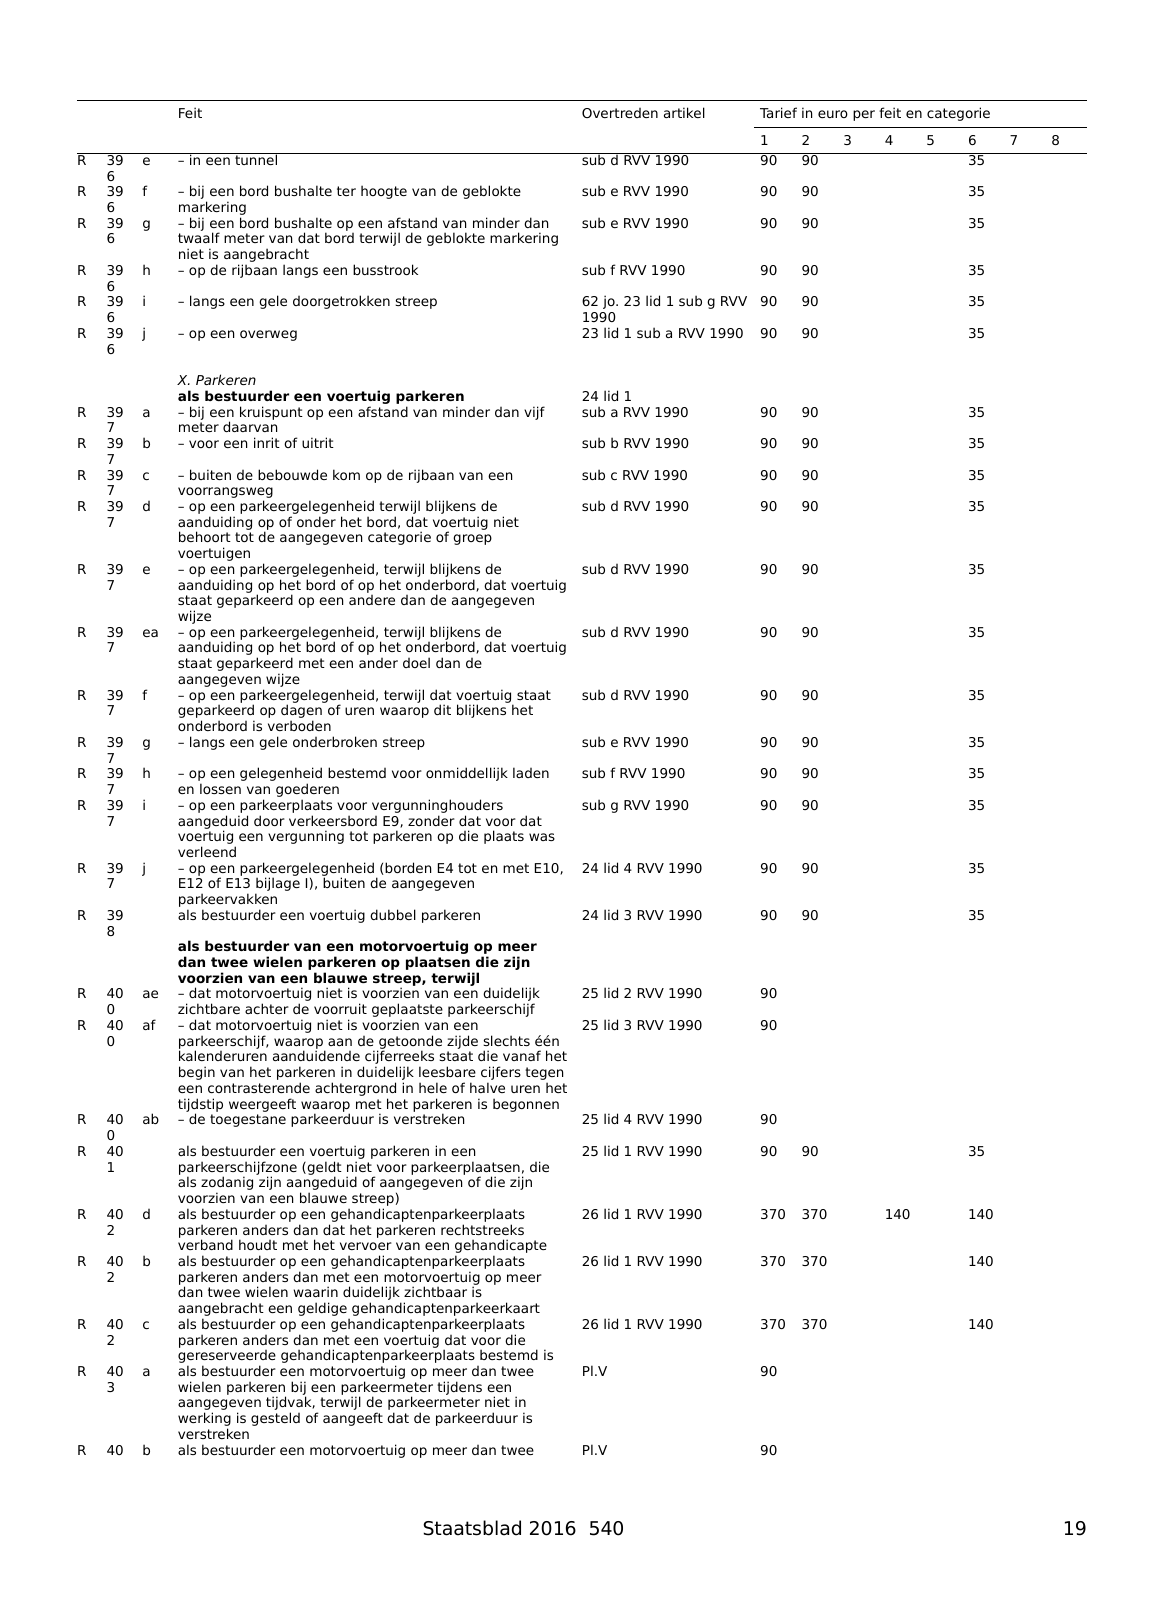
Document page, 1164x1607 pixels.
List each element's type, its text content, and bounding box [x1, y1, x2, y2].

table_cell sub e RVV 1990 [576, 216, 754, 263]
table_cell [576, 373, 754, 389]
table_cell als bestuurder een voertuig parkeren [172, 389, 576, 404]
table_cell [879, 625, 920, 687]
table_cell [837, 861, 879, 908]
table_header Tarief in euro per feit en categorie [754, 101, 1087, 127]
table_cell [962, 986, 1003, 1018]
table_cell 90 [754, 986, 796, 1018]
table_cell 4 [879, 128, 920, 153]
table_cell [879, 184, 920, 216]
table_cell als bestuurder een motorvoertuig op meer dan twee wielen parkeren bij een parkeermeter tijdens een aangegeven tijdvak, terwijl de parkeermeter niet in werking is gesteld of aangeeft dat de parkeerduur is verstreken [172, 1364, 576, 1442]
table_cell [754, 939, 796, 986]
table_cell [837, 294, 879, 326]
table_cell 400 [101, 1018, 136, 1112]
table_cell [879, 986, 920, 1018]
table_cell [1004, 436, 1045, 467]
table_cell 140 [962, 1317, 1003, 1364]
table_cell [879, 766, 920, 798]
table_cell 397 [101, 436, 136, 467]
table_cell 397 [101, 688, 136, 735]
table_cell 35 [962, 326, 1003, 357]
table_cell 397 [101, 562, 136, 624]
table_cell [1045, 499, 1087, 562]
table_cell [1004, 1207, 1045, 1254]
table_cell [879, 499, 920, 562]
table_cell 90 [754, 184, 796, 216]
table_cell [101, 357, 136, 373]
table_cell [920, 373, 962, 389]
table_cell 402 [101, 1317, 136, 1364]
table_cell R [77, 326, 101, 357]
table_cell [837, 562, 879, 624]
table_cell 370 [796, 1254, 837, 1317]
table_cell [1045, 216, 1087, 263]
table_cell – op een parkeergelegenheid, terwijl blijkens de aanduiding op het bord of op het onderbord, dat voertuig staat geparkeerd op een andere dan de aangegeven wijze [172, 562, 576, 624]
table_cell 35 [962, 499, 1003, 562]
table_cell [796, 939, 837, 986]
table_cell [837, 1443, 879, 1458]
table_cell [879, 1144, 920, 1207]
table_cell [1004, 908, 1045, 939]
table_cell [920, 766, 962, 798]
table_cell [920, 1144, 962, 1207]
table_cell 370 [796, 1317, 837, 1364]
table_cell [1045, 357, 1087, 373]
table_cell [1004, 1443, 1045, 1458]
table_cell b [136, 1443, 172, 1458]
table_cell 90 [754, 766, 796, 798]
table_cell 25 lid 2 RVV 1990 [576, 986, 754, 1018]
table_cell [837, 263, 879, 294]
table_cell [837, 688, 879, 735]
table_cell 90 [754, 436, 796, 467]
table_cell [920, 1254, 962, 1317]
table_cell 35 [962, 861, 1003, 908]
table_cell [754, 389, 796, 404]
table_cell i [136, 798, 172, 861]
table_cell 35 [962, 467, 1003, 499]
table_cell 370 [754, 1317, 796, 1364]
table_cell [920, 861, 962, 908]
table_header Feit [172, 101, 576, 127]
table_cell [136, 908, 172, 939]
table_cell 90 [754, 404, 796, 436]
table_cell R [77, 1018, 101, 1112]
table_cell [962, 373, 1003, 389]
table_cell – de toegestane parkeerduur is verstreken [172, 1112, 576, 1144]
table_header [101, 101, 136, 127]
table_cell [879, 326, 920, 357]
table_cell [1045, 939, 1087, 986]
table_cell als bestuurder op een gehandicaptenparkeerplaats parkeren anders dan dat het parkeren rechtstreeks verband houdt met het vervoer van een gehandicapte [172, 1207, 576, 1254]
table_cell [1004, 1317, 1045, 1364]
table_cell [1045, 404, 1087, 436]
table_cell [1045, 861, 1087, 908]
table_cell [796, 373, 837, 389]
table_cell 90 [796, 154, 837, 184]
table_cell R [77, 1364, 101, 1442]
table_cell 402 [101, 1254, 136, 1317]
table_cell [1045, 562, 1087, 624]
table_cell 26 lid 1 RVV 1990 [576, 1207, 754, 1254]
table_cell [101, 389, 136, 404]
table_cell [920, 357, 962, 373]
table_cell – op een parkeergelegenheid (borden E4 tot en met E10, E12 of E13 bijlage I), buiten de aangegeven parkeervakken [172, 861, 576, 908]
table_cell [837, 373, 879, 389]
table_cell [837, 389, 879, 404]
table_cell [879, 861, 920, 908]
table_cell X. Parkeren [172, 373, 576, 389]
table_cell – op een parkeerplaats voor vergunninghouders aangeduid door verkeersbord E9, zonder dat voor dat voertuig een vergunning tot parkeren op die plaats was verleend [172, 798, 576, 861]
table_cell [136, 389, 172, 404]
table_cell [77, 373, 101, 389]
table_cell 25 lid 1 RVV 1990 [576, 1144, 754, 1207]
table_cell [1045, 688, 1087, 735]
table_cell [1045, 154, 1087, 184]
table_cell [837, 766, 879, 798]
table_cell 90 [754, 499, 796, 562]
table_cell 7 [1004, 128, 1045, 153]
table_cell [837, 436, 879, 467]
table_cell [1004, 294, 1045, 326]
table_cell [1004, 373, 1045, 389]
table_cell [1004, 184, 1045, 216]
table_cell [920, 216, 962, 263]
table_cell [1045, 263, 1087, 294]
table_cell 35 [962, 798, 1003, 861]
table_cell [1004, 154, 1045, 184]
table_cell [837, 357, 879, 373]
table_cell [879, 216, 920, 263]
table_cell [920, 939, 962, 986]
table_cell 397 [101, 798, 136, 861]
table_cell [879, 939, 920, 986]
table_cell 8 [1045, 128, 1087, 153]
table_cell 62 jo. 23 lid 1 sub g RVV 1990 [576, 294, 754, 326]
table_cell R [77, 735, 101, 766]
table_cell [796, 1018, 837, 1112]
table_cell R [77, 1317, 101, 1364]
table_cell [879, 688, 920, 735]
table_cell [576, 127, 754, 153]
table_cell 35 [962, 154, 1003, 184]
table_cell [754, 373, 796, 389]
table_cell [1045, 1254, 1087, 1317]
table_cell [77, 127, 101, 153]
table_cell [1045, 1018, 1087, 1112]
table_cell [1045, 735, 1087, 766]
table_cell d [136, 1207, 172, 1254]
table_cell [172, 127, 576, 153]
table_cell [77, 939, 101, 986]
table_cell 90 [796, 263, 837, 294]
table_cell 400 [101, 986, 136, 1018]
table_cell 90 [754, 908, 796, 939]
table_cell R [77, 467, 101, 499]
table_cell [136, 939, 172, 986]
table_cell [879, 798, 920, 861]
table_cell b [136, 1254, 172, 1317]
table_cell R [77, 986, 101, 1018]
table_cell [962, 1018, 1003, 1112]
table_cell 24 lid 1 [576, 389, 754, 404]
table_cell sub d RVV 1990 [576, 625, 754, 687]
table_cell [754, 357, 796, 373]
table_cell [879, 357, 920, 373]
table_cell [837, 184, 879, 216]
table_cell i [136, 294, 172, 326]
table_cell [879, 389, 920, 404]
table_cell 90 [796, 499, 837, 562]
table_cell [879, 263, 920, 294]
table_cell 90 [754, 326, 796, 357]
table_cell [962, 939, 1003, 986]
table_cell [1045, 436, 1087, 467]
table_cell [879, 908, 920, 939]
table_cell 90 [796, 216, 837, 263]
table_cell als bestuurder op een gehandicaptenparkeerplaats parkeren anders dan met een voertuig dat voor die gereserveerde gehandicaptenparkeerplaats bestemd is [172, 1317, 576, 1364]
table_cell 90 [796, 184, 837, 216]
table_cell 396 [101, 216, 136, 263]
table_cell f [136, 688, 172, 735]
table_cell 90 [796, 735, 837, 766]
table_cell 35 [962, 562, 1003, 624]
table_cell 90 [754, 861, 796, 908]
table_cell 35 [962, 294, 1003, 326]
table_cell R [77, 1144, 101, 1207]
table_cell [796, 1364, 837, 1442]
table_cell 1 [754, 128, 796, 153]
table_cell 35 [962, 1144, 1003, 1207]
table_cell – bij een bord bushalte ter hoogte van de geblokte markering [172, 184, 576, 216]
table_cell 5 [920, 128, 962, 153]
table_cell 90 [754, 263, 796, 294]
table_cell [837, 404, 879, 436]
table_cell [1045, 1317, 1087, 1364]
table_cell [879, 404, 920, 436]
table_cell R [77, 766, 101, 798]
table_cell [879, 467, 920, 499]
table_cell 35 [962, 216, 1003, 263]
table_cell [920, 986, 962, 1018]
table_cell [837, 735, 879, 766]
table_cell sub c RVV 1990 [576, 467, 754, 499]
table_cell sub f RVV 1990 [576, 263, 754, 294]
table_cell [796, 357, 837, 373]
table_cell 403 [101, 1364, 136, 1442]
table_cell [1045, 294, 1087, 326]
table_cell [1045, 1443, 1087, 1458]
table_cell R [77, 688, 101, 735]
table_cell g [136, 216, 172, 263]
table_cell [879, 1018, 920, 1112]
table_cell [837, 1254, 879, 1317]
table_cell als bestuurder op een gehandicaptenparkeerplaats parkeren anders dan met een motorvoertuig op meer dan twee wielen waarin duidelijk zichtbaar is aangebracht een geldige gehandicaptenparkeerkaart [172, 1254, 576, 1317]
table_cell 140 [962, 1254, 1003, 1317]
table_cell 90 [754, 1112, 796, 1144]
table_cell [920, 154, 962, 184]
table_cell [920, 798, 962, 861]
table_cell [837, 216, 879, 263]
table_cell [1045, 908, 1087, 939]
table_cell [920, 294, 962, 326]
table_cell [1004, 404, 1045, 436]
table_cell [837, 798, 879, 861]
table_cell [1004, 766, 1045, 798]
table_cell 26 lid 1 RVV 1990 [576, 1317, 754, 1364]
table_cell 90 [796, 688, 837, 735]
table_cell sub d RVV 1990 [576, 688, 754, 735]
table_cell [962, 1112, 1003, 1144]
table_cell 397 [101, 735, 136, 766]
table_cell 90 [796, 404, 837, 436]
table_cell [879, 436, 920, 467]
table_cell [837, 625, 879, 687]
table_cell 90 [754, 1144, 796, 1207]
table_cell [1004, 688, 1045, 735]
table_cell [136, 127, 172, 153]
table_cell – bij een bord bushalte op een afstand van minder dan twaalf meter van dat bord terwijl de geblokte markering niet is aangebracht [172, 216, 576, 263]
table_cell sub e RVV 1990 [576, 735, 754, 766]
table_cell – bij een kruispunt op een afstand van minder dan vijf meter daarvan [172, 404, 576, 436]
table_cell 396 [101, 184, 136, 216]
table_cell c [136, 1317, 172, 1364]
table_cell sub b RVV 1990 [576, 436, 754, 467]
table_header [77, 101, 101, 127]
table_cell 35 [962, 766, 1003, 798]
table_cell als bestuurder een motorvoertuig op meer dan twee [172, 1443, 576, 1458]
table_cell [1045, 326, 1087, 357]
table_cell [1004, 625, 1045, 687]
table_cell R [77, 436, 101, 467]
table_cell 26 lid 1 RVV 1990 [576, 1254, 754, 1317]
table_cell 396 [101, 154, 136, 184]
table_cell [879, 1112, 920, 1144]
table_cell – voor een inrit of uitrit [172, 436, 576, 467]
table_cell – in een tunnel [172, 154, 576, 184]
table_cell 398 [101, 908, 136, 939]
table_cell [1004, 326, 1045, 357]
table_cell 90 [796, 766, 837, 798]
table_cell [920, 389, 962, 404]
table_cell Pl.V [576, 1364, 754, 1442]
table_cell 90 [754, 625, 796, 687]
table_cell [77, 389, 101, 404]
table_cell R [77, 263, 101, 294]
table_cell R [77, 294, 101, 326]
table_cell [1045, 1112, 1087, 1144]
table_cell – op een parkeergelegenheid, terwijl blijkens de aanduiding op het bord of op het onderbord, dat voertuig staat geparkeerd met een ander doel dan de aangegeven wijze [172, 625, 576, 687]
table_cell [1045, 1364, 1087, 1442]
table_cell 90 [796, 294, 837, 326]
table_cell a [136, 1364, 172, 1442]
table_cell j [136, 326, 172, 357]
table_cell [920, 1018, 962, 1112]
table_cell g [136, 735, 172, 766]
table_cell [1004, 986, 1045, 1018]
table_cell R [77, 861, 101, 908]
table_cell sub d RVV 1990 [576, 562, 754, 624]
table_cell [576, 939, 754, 986]
table_cell 35 [962, 404, 1003, 436]
table_cell [837, 326, 879, 357]
table_cell [1045, 766, 1087, 798]
table_cell ae [136, 986, 172, 1018]
table_cell [920, 467, 962, 499]
table_cell 402 [101, 1207, 136, 1254]
table_cell [1004, 389, 1045, 404]
table_cell 90 [796, 467, 837, 499]
table_cell [920, 326, 962, 357]
table_cell 396 [101, 263, 136, 294]
table_cell sub e RVV 1990 [576, 184, 754, 216]
table_cell [101, 127, 136, 153]
table_cell [1045, 373, 1087, 389]
table_cell 35 [962, 908, 1003, 939]
table_cell ab [136, 1112, 172, 1144]
table_cell – op de rijbaan langs een busstrook [172, 263, 576, 294]
table_cell R [77, 908, 101, 939]
table_cell h [136, 766, 172, 798]
table_cell R [77, 499, 101, 562]
table_cell 370 [754, 1207, 796, 1254]
table_cell [962, 389, 1003, 404]
table_cell [1004, 1018, 1045, 1112]
table_cell [879, 1254, 920, 1317]
table_cell 396 [101, 326, 136, 357]
table_cell [920, 436, 962, 467]
table_cell 90 [796, 625, 837, 687]
table_cell [796, 389, 837, 404]
table_cell [1045, 1144, 1087, 1207]
table_cell 397 [101, 467, 136, 499]
table_cell [879, 154, 920, 184]
table_cell [920, 1207, 962, 1254]
table_cell [837, 1112, 879, 1144]
table_cell 35 [962, 263, 1003, 294]
table_cell R [77, 184, 101, 216]
table_cell sub d RVV 1990 [576, 499, 754, 562]
table_cell ea [136, 625, 172, 687]
table_cell e [136, 154, 172, 184]
table_cell R [77, 562, 101, 624]
table_cell af [136, 1018, 172, 1112]
table_cell [1045, 184, 1087, 216]
table_cell R [77, 798, 101, 861]
table_cell 24 lid 3 RVV 1990 [576, 908, 754, 939]
table_cell 397 [101, 499, 136, 562]
table_cell 23 lid 1 sub a RVV 1990 [576, 326, 754, 357]
table_cell 90 [796, 908, 837, 939]
table_cell R [77, 1207, 101, 1254]
table_cell – buiten de bebouwde kom op de rijbaan van een voorrangsweg [172, 467, 576, 499]
table_cell [101, 939, 136, 986]
table_cell 90 [796, 798, 837, 861]
table_cell 25 lid 4 RVV 1990 [576, 1112, 754, 1144]
table_cell [837, 1207, 879, 1254]
table_cell [1004, 499, 1045, 562]
table_cell 35 [962, 184, 1003, 216]
table_cell 400 [101, 1112, 136, 1144]
table_cell 90 [754, 735, 796, 766]
table_header [136, 101, 172, 127]
table_cell 35 [962, 436, 1003, 467]
table_cell [879, 1364, 920, 1442]
table_cell [920, 688, 962, 735]
table_cell [962, 357, 1003, 373]
table_cell 397 [101, 861, 136, 908]
table_cell 370 [796, 1207, 837, 1254]
table_cell 90 [796, 326, 837, 357]
table_cell 90 [754, 1443, 796, 1458]
table_cell [1004, 735, 1045, 766]
table_cell R [77, 625, 101, 687]
table_cell [1004, 1112, 1045, 1144]
table_cell [879, 373, 920, 389]
table_cell [1045, 467, 1087, 499]
table_cell [962, 1364, 1003, 1442]
table_cell 397 [101, 625, 136, 687]
table_cell [920, 735, 962, 766]
table_cell [837, 986, 879, 1018]
table_cell – op een parkeergelegenheid, terwijl dat voertuig staat geparkeerd op dagen of uren waarop dit blijkens het onderbord is verboden [172, 688, 576, 735]
table_cell 90 [754, 216, 796, 263]
table_header Overtreden artikel [576, 101, 754, 127]
table_cell 90 [754, 467, 796, 499]
table_cell [920, 1317, 962, 1364]
table_cell [136, 357, 172, 373]
table_cell sub a RVV 1990 [576, 404, 754, 436]
table_cell 140 [879, 1207, 920, 1254]
table_cell [837, 1018, 879, 1112]
table_cell 90 [754, 154, 796, 184]
table_cell [796, 1443, 837, 1458]
table_cell 90 [754, 294, 796, 326]
table_cell 397 [101, 404, 136, 436]
table_cell – langs een gele doorgetrokken streep [172, 294, 576, 326]
table_cell a [136, 404, 172, 436]
table_cell [1004, 216, 1045, 263]
table_cell sub g RVV 1990 [576, 798, 754, 861]
table_cell – dat motorvoertuig niet is voorzien van een parkeerschijf, waarop aan de getoonde zijde slechts één kalenderuren aanduidende cijferreeks staat die vanaf het begin van het parkeren in duidelijk leesbare cijfers tegen een contrasterende achtergrond in hele of halve uren het tijdstip weergeeft waarop met het parkeren is begonnen [172, 1018, 576, 1112]
table_cell 35 [962, 625, 1003, 687]
table_cell – langs een gele onderbroken streep [172, 735, 576, 766]
table_cell [837, 1364, 879, 1442]
table_cell [1004, 939, 1045, 986]
table_cell [837, 1144, 879, 1207]
table_cell [1045, 1207, 1087, 1254]
table_cell [1004, 798, 1045, 861]
table_cell 370 [754, 1254, 796, 1317]
table_cell [101, 373, 136, 389]
table_cell c [136, 467, 172, 499]
table_cell [837, 467, 879, 499]
table_cell h [136, 263, 172, 294]
table_cell [1004, 1254, 1045, 1317]
table_cell [837, 939, 879, 986]
table_cell 396 [101, 294, 136, 326]
table_cell 90 [754, 1364, 796, 1442]
table_cell [920, 1443, 962, 1458]
table_cell [920, 562, 962, 624]
table_cell 90 [754, 562, 796, 624]
table_cell d [136, 499, 172, 562]
table_cell [920, 499, 962, 562]
table_cell j [136, 861, 172, 908]
table_cell R [77, 1254, 101, 1317]
table_cell 2 [796, 128, 837, 153]
table_cell [1045, 986, 1087, 1018]
table_cell [920, 908, 962, 939]
table_cell [837, 154, 879, 184]
table_cell R [77, 1112, 101, 1144]
table_cell 140 [962, 1207, 1003, 1254]
table_cell [576, 357, 754, 373]
table_cell 90 [796, 861, 837, 908]
table_cell R [77, 154, 101, 184]
table_cell 90 [754, 1018, 796, 1112]
table_cell [136, 373, 172, 389]
table_cell [879, 1443, 920, 1458]
table_cell 90 [796, 436, 837, 467]
table_cell [920, 184, 962, 216]
table_cell [920, 625, 962, 687]
table_cell [879, 562, 920, 624]
table_cell 397 [101, 766, 136, 798]
table_cell R [77, 1443, 101, 1458]
table_cell [796, 1112, 837, 1144]
table_cell [962, 1443, 1003, 1458]
table_cell – op een overweg [172, 326, 576, 357]
table_cell 6 [962, 128, 1003, 153]
table_cell – op een gelegenheid bestemd voor onmiddellijk laden en lossen van goederen [172, 766, 576, 798]
table_cell 40 [101, 1443, 136, 1458]
table_cell als bestuurder een voertuig dubbel parkeren [172, 908, 576, 939]
table_cell [1004, 1364, 1045, 1442]
table_cell [136, 1144, 172, 1207]
table_cell Pl.V [576, 1443, 754, 1458]
table_cell 90 [796, 1144, 837, 1207]
table_cell 35 [962, 735, 1003, 766]
table_cell [172, 357, 576, 373]
table_cell 90 [754, 688, 796, 735]
table_cell [1004, 1144, 1045, 1207]
table_cell [837, 1317, 879, 1364]
table_cell 24 lid 4 RVV 1990 [576, 861, 754, 908]
table_cell f [136, 184, 172, 216]
table_cell als bestuurder een voertuig parkeren in een parkeerschijfzone (geldt niet voor parkeerplaatsen, die als zodanig zijn aangeduid of aangegeven of die zijn voorzien van een blauwe streep) [172, 1144, 576, 1207]
table_cell e [136, 562, 172, 624]
table_cell R [77, 404, 101, 436]
table_cell [1004, 562, 1045, 624]
table_cell – dat motorvoertuig niet is voorzien van een duidelijk zichtbare achter de voorruit geplaatste parkeerschijf [172, 986, 576, 1018]
table_cell [920, 1364, 962, 1442]
table_cell 3 [837, 128, 879, 153]
table_cell als bestuurder van een motorvoertuig op meer dan twee wielen parkeren op plaatsen die zijn voorzien van een blauwe streep, terwijl [172, 939, 576, 986]
table_cell – op een parkeergelegenheid terwijl blijkens de aanduiding op of onder het bord, dat voertuig niet behoort tot de aangegeven categorie of groep voertuigen [172, 499, 576, 562]
table_cell sub f RVV 1990 [576, 766, 754, 798]
table_cell [77, 357, 101, 373]
table_cell 90 [754, 798, 796, 861]
table_cell [920, 404, 962, 436]
table_cell b [136, 436, 172, 467]
table_cell 401 [101, 1144, 136, 1207]
table_cell [837, 499, 879, 562]
table_cell R [77, 216, 101, 263]
table_cell [920, 263, 962, 294]
table_cell [879, 294, 920, 326]
table_cell [1004, 467, 1045, 499]
table_cell 25 lid 3 RVV 1990 [576, 1018, 754, 1112]
table_cell [1004, 357, 1045, 373]
table_cell [879, 1317, 920, 1364]
table_cell [1004, 263, 1045, 294]
table_cell [1045, 798, 1087, 861]
table_cell [879, 735, 920, 766]
table_cell [796, 986, 837, 1018]
table_cell [1045, 625, 1087, 687]
table_cell [837, 908, 879, 939]
table_cell 90 [796, 562, 837, 624]
table_cell [1004, 861, 1045, 908]
table_cell [920, 1112, 962, 1144]
table_cell [1045, 389, 1087, 404]
table_cell 35 [962, 688, 1003, 735]
table_cell sub d RVV 1990 [576, 154, 754, 184]
